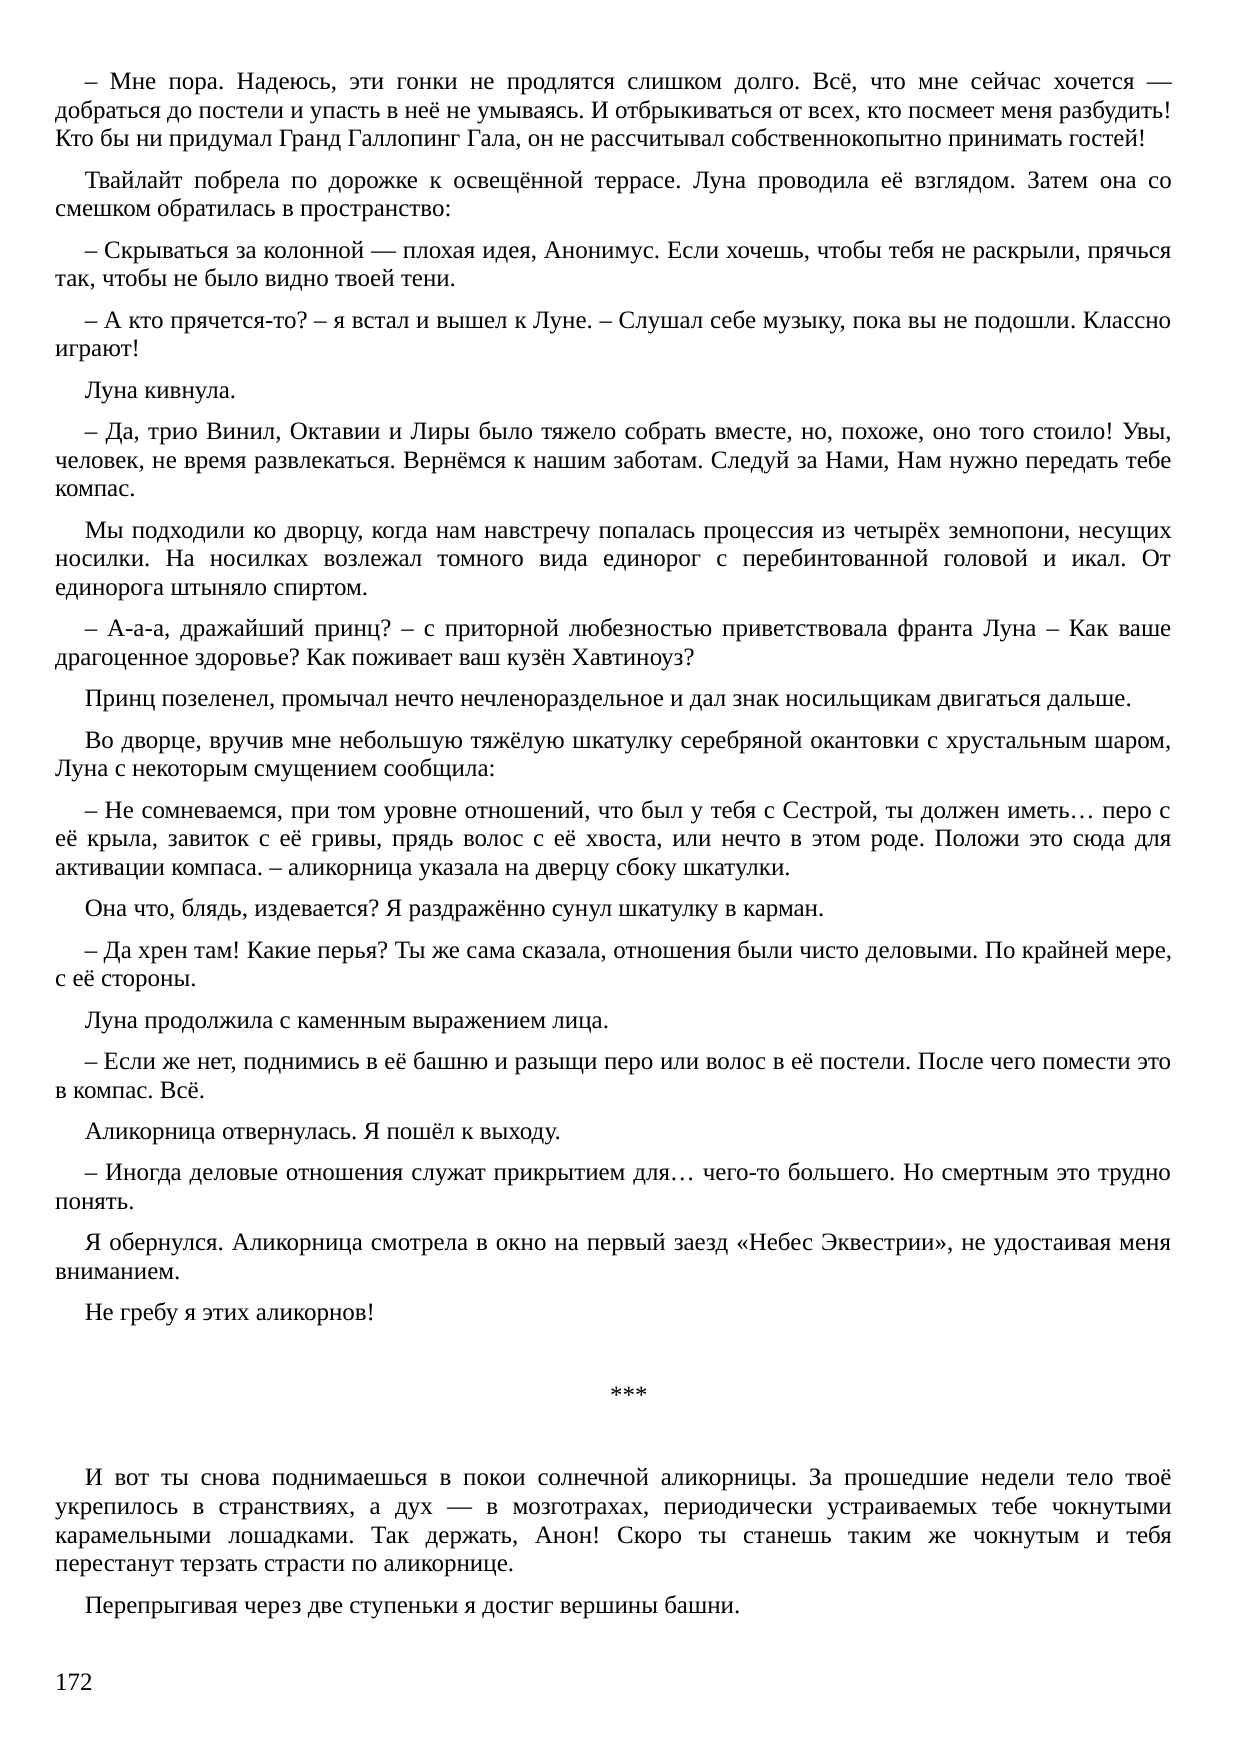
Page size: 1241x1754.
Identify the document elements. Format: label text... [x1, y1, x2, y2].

text Я обернулся. Аликорница смотрела в окно на первый заезд «Небес Эквестрии», не удостаивая меня вниманием. [55, 1227, 1173, 1285]
text – Мне пора. Надеюсь, эти гонки не продлятся слишком долго. Всё, что мне сейчас хочется — добраться до постели и упасть в неё не умываясь. И отбрыкиваться от всех, кто посмеет меня разбудить! Кто бы ни придумал Гранд Галлопинг Гала, он не рассчитывал собственнокопытно принимать гостей! [55, 66, 1173, 152]
text Не гребу я этих аликорнов! [55, 1297, 1173, 1326]
text – Скрываться за колонной — плохая идея, Анонимус. Если хочешь, чтобы тебя не раскрыли, прячься так, чтобы не было видно твоей тени. [55, 235, 1173, 292]
text И вот ты снова поднимаешься в покои солнечной аликорницы. За прошедшие недели тело твоё укрепилось в странствиях, а дух — в мозготрахах, периодически устраиваемых тебе чокнутыми карамельными лошадками. Так держать, Анон! Скоро ты станешь таким же чокнутым и тебя перестанут терзать страсти по аликорнице. [55, 1462, 1173, 1577]
text Аликорница отвернулась. Я пошёл к выходу. [55, 1116, 1173, 1145]
text – Да, трио Винил, Октавии и Лиры было тяжело собрать вместе, но, похоже, оно того стоило! Увы, человек, не время развлекаться. Вернёмся к нашим заботам. Следуй за Нами, Нам нужно передать тебе компас. [55, 416, 1173, 502]
text Луна кивнула. [55, 375, 1173, 403]
text Принц позеленел, промычал нечто нечленораздельное и дал знак носильщикам двигаться дальше. [55, 683, 1173, 712]
text – А кто прячется-то? – я встал и вышел к Луне. – Слушал себе музыку, пока вы не подошли. Классно играют! [55, 305, 1173, 362]
text Мы подходили ко дворцу, когда нам навстречу попалась процессия из четырёх земнопони, несущих носилки. На носилках возлежал томного вида единорог с перебинтованной головой и икал. От единорога штыняло спиртом. [55, 515, 1173, 601]
text Перепрыгивая через две ступеньки я достиг вершины башни. [55, 1590, 1173, 1618]
text – Если же нет, поднимись в её башню и разыщи перо или волос в её постели. После чего помести это в компас. Всё. [55, 1046, 1173, 1103]
text – Не сомневаемся, при том уровне отношений, что был у тебя с Сестрой, ты должен иметь… перо с её крыла, завиток с её гривы, прядь волос с её хвоста, или нечто в этом роде. Положи это сюда для активации компаса. – аликорница указала на дверцу сбоку шкатулки. [55, 795, 1173, 881]
text Твайлайт побрела по дорожке к освещённой террасе. Луна проводила её взглядом. Затем она со смешком обратилась в пространство: [55, 165, 1173, 222]
text – Иногда деловые отношения служат прикрытием для… чего-то большего. Но смертным это трудно понять. [55, 1157, 1173, 1215]
text Она что, блядь, издевается? Я раздражённо сунул шкатулку в карман. [55, 893, 1173, 922]
text Луна продолжила с каменным выражением лица. [55, 1005, 1173, 1033]
text *** [55, 1380, 1173, 1408]
text Во дворце, вручив мне небольшую тяжёлую шкатулку серебряной окантовки с хрустальным шаром, Луна с некоторым смущением сообщила: [55, 725, 1173, 782]
text – Да хрен там! Какие перья? Ты же сама сказала, отношения были чисто деловыми. По крайней мере, с её стороны. [55, 935, 1173, 992]
text – А-а-а, дражайший принц? – с приторной любезностью приветствовала франта Луна – Как ваше драгоценное здоровье? Как поживает ваш кузён Хавтиноуз? [55, 613, 1173, 671]
